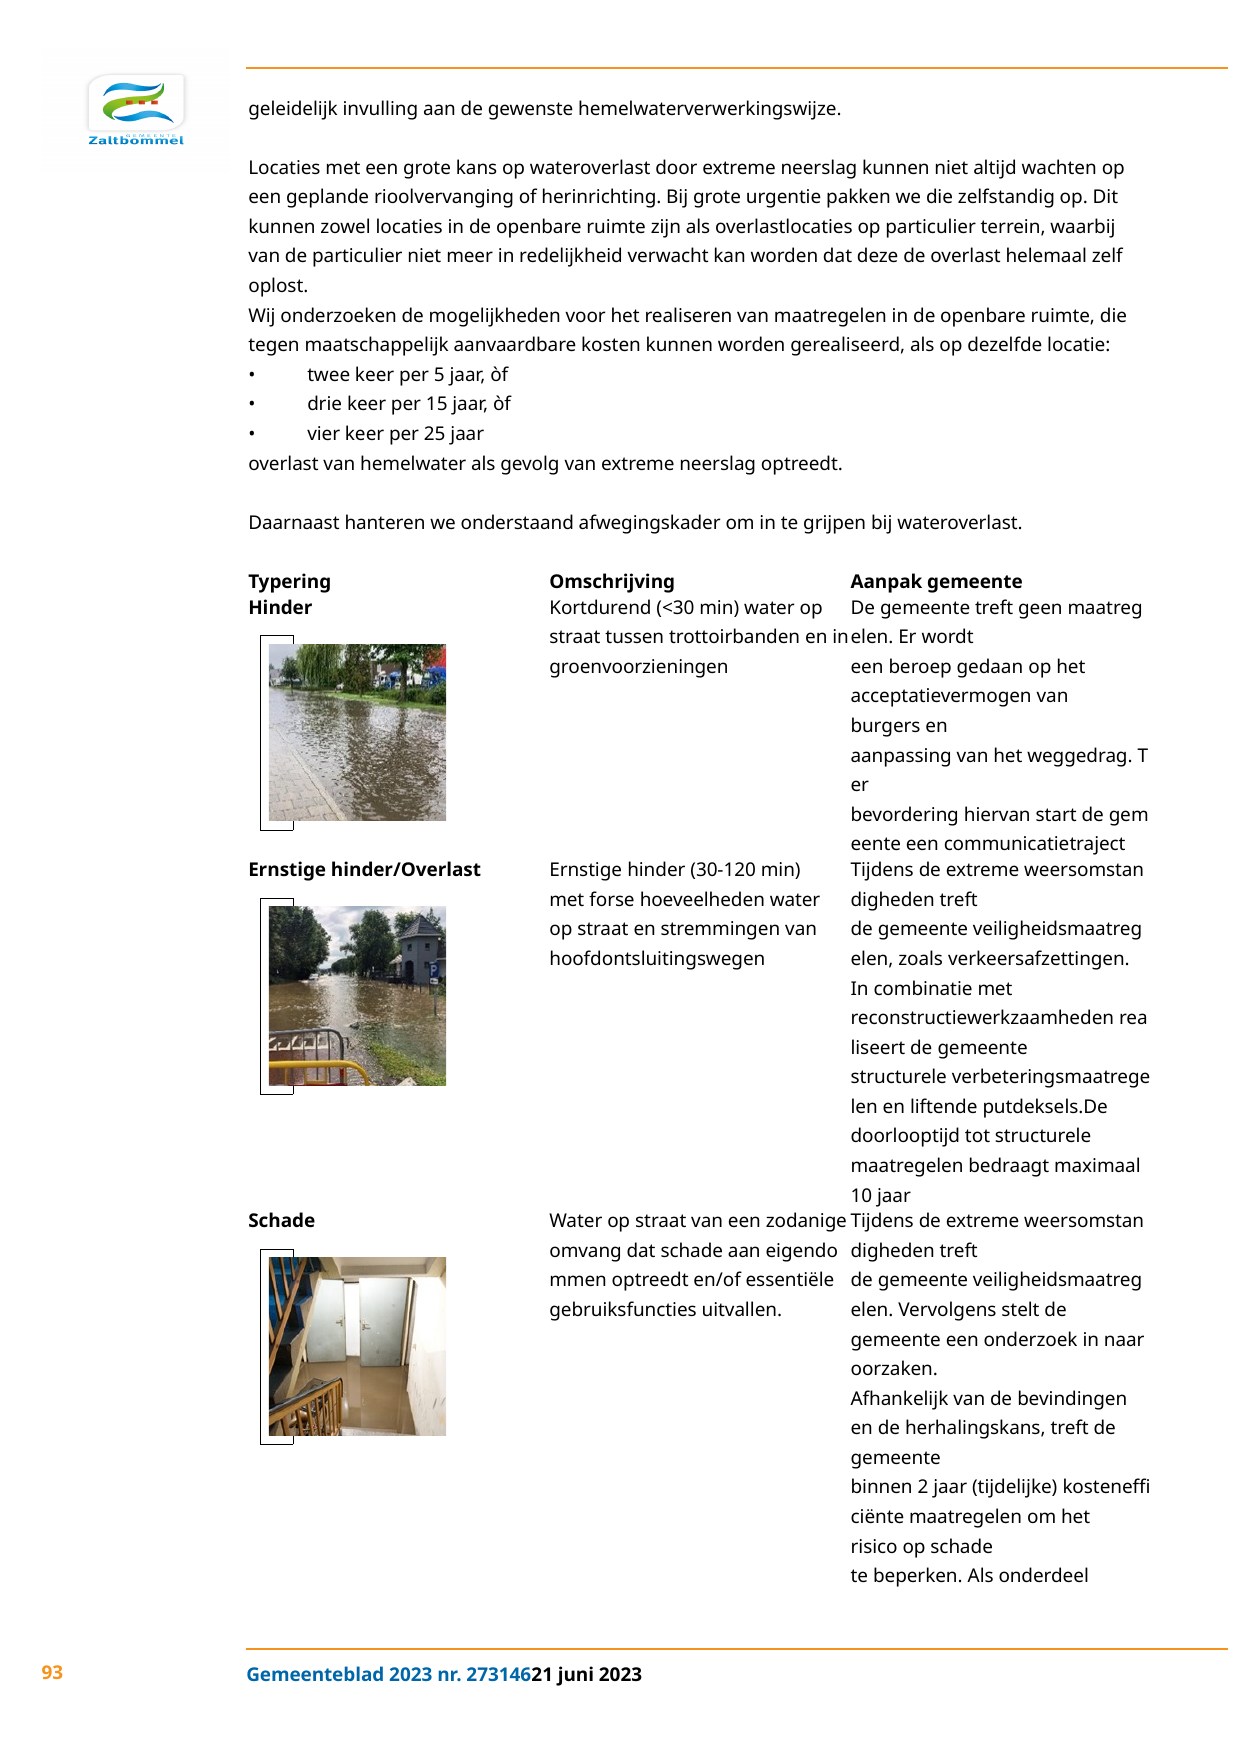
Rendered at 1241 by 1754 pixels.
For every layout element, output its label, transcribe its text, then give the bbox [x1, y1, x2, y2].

text Wij onderzoeken de mogelijkheden voor het realiseren van maatregelen in de openbare ruimte, die tegen maatschappelijk aanvaardbare kosten kunnen worden gerealiseerd, als op dezelfde locatie: [248, 302, 1152, 357]
picture [268, 906, 447, 1086]
list vier keer per 25 jaar [248, 420, 1152, 446]
picture [268, 644, 447, 821]
list drie keer per 15 jaar, òf [248, 391, 1152, 416]
table_cell Tijdens de extreme weersomstandigheden treft de gemeente veiligheidsmaatregelen, zoals verkeersafzettingen. In combinatie met reconstructiewerkzaamheden realiseert de gemeente structurele verbeteringsmaatregelen en liftende putdeksels.De doorlooptijd tot structurele maatregelen bedraagt maximaal 10 jaar [850, 856, 1152, 1207]
table_cell Schade [248, 1208, 549, 1588]
picture [268, 1257, 447, 1436]
table_cell Hinder [248, 594, 549, 856]
table_cell Tijdens de extreme weersomstandigheden treft de gemeente veiligheidsmaatregelen. Vervolgens stelt de gemeente een onderzoek in naar oorzaken. Afhankelijk van de bevindingen en de herhalingskans, treft de gemeente binnen 2 jaar (tijdelijke) kostenefficiënte maatregelen om het risico op schade te beperken. Als onderdeel [850, 1208, 1152, 1588]
table_cell Ernstige hinder/Overlast [248, 856, 549, 1207]
table_cell Kortdurend (<30 min) water op straat tussen trottoirbanden en in groenvoorzieningen [549, 594, 850, 856]
table_cell Water op straat van een zodanige omvang dat schade aan eigendommen optreedt en/of essentiële gebruiksfuncties uitvallen. [549, 1208, 850, 1588]
list twee keer per 5 jaar, òf [248, 361, 1152, 387]
text geleidelijk invulling aan de gewenste hemelwaterverwerkingswijze. [248, 95, 1152, 121]
table_header Typering [248, 568, 549, 594]
text Daarnaast hanteren we onderstaand afwegingskader om in te grijpen bij wateroverlast. [248, 509, 1152, 535]
text overlast van hemelwater als gevolg van extreme neerslag optreedt. [248, 450, 1152, 476]
table_cell De gemeente treft geen maatregelen. Er wordt een beroep gedaan op het acceptatievermogen van burgers en aanpassing van het weggedrag. Ter bevordering hiervan start de gemeente een communicatietraject [850, 594, 1152, 856]
text Locaties met een grote kans op wateroverlast door extreme neerslag kunnen niet altijd wachten op een geplande rioolvervanging of herinrichting. Bij grote urgentie pakken we die zelfstandig op. Dit kunnen zowel locaties in de openbare ruimte zijn als overlastlocaties op particulier terrein, waarbij van de particulier niet meer in redelijkheid verwacht kan worden dat deze de overlast helemaal zelf oplost. [248, 154, 1152, 298]
table_header Omschrijving [549, 568, 850, 594]
table_cell Ernstige hinder (30-120 min) met forse hoeveelheden water op straat en stremmingen van hoofdontsluitingswegen [549, 856, 850, 1207]
table_header Aanpak gemeente [850, 568, 1152, 594]
picture [41, 47, 231, 172]
